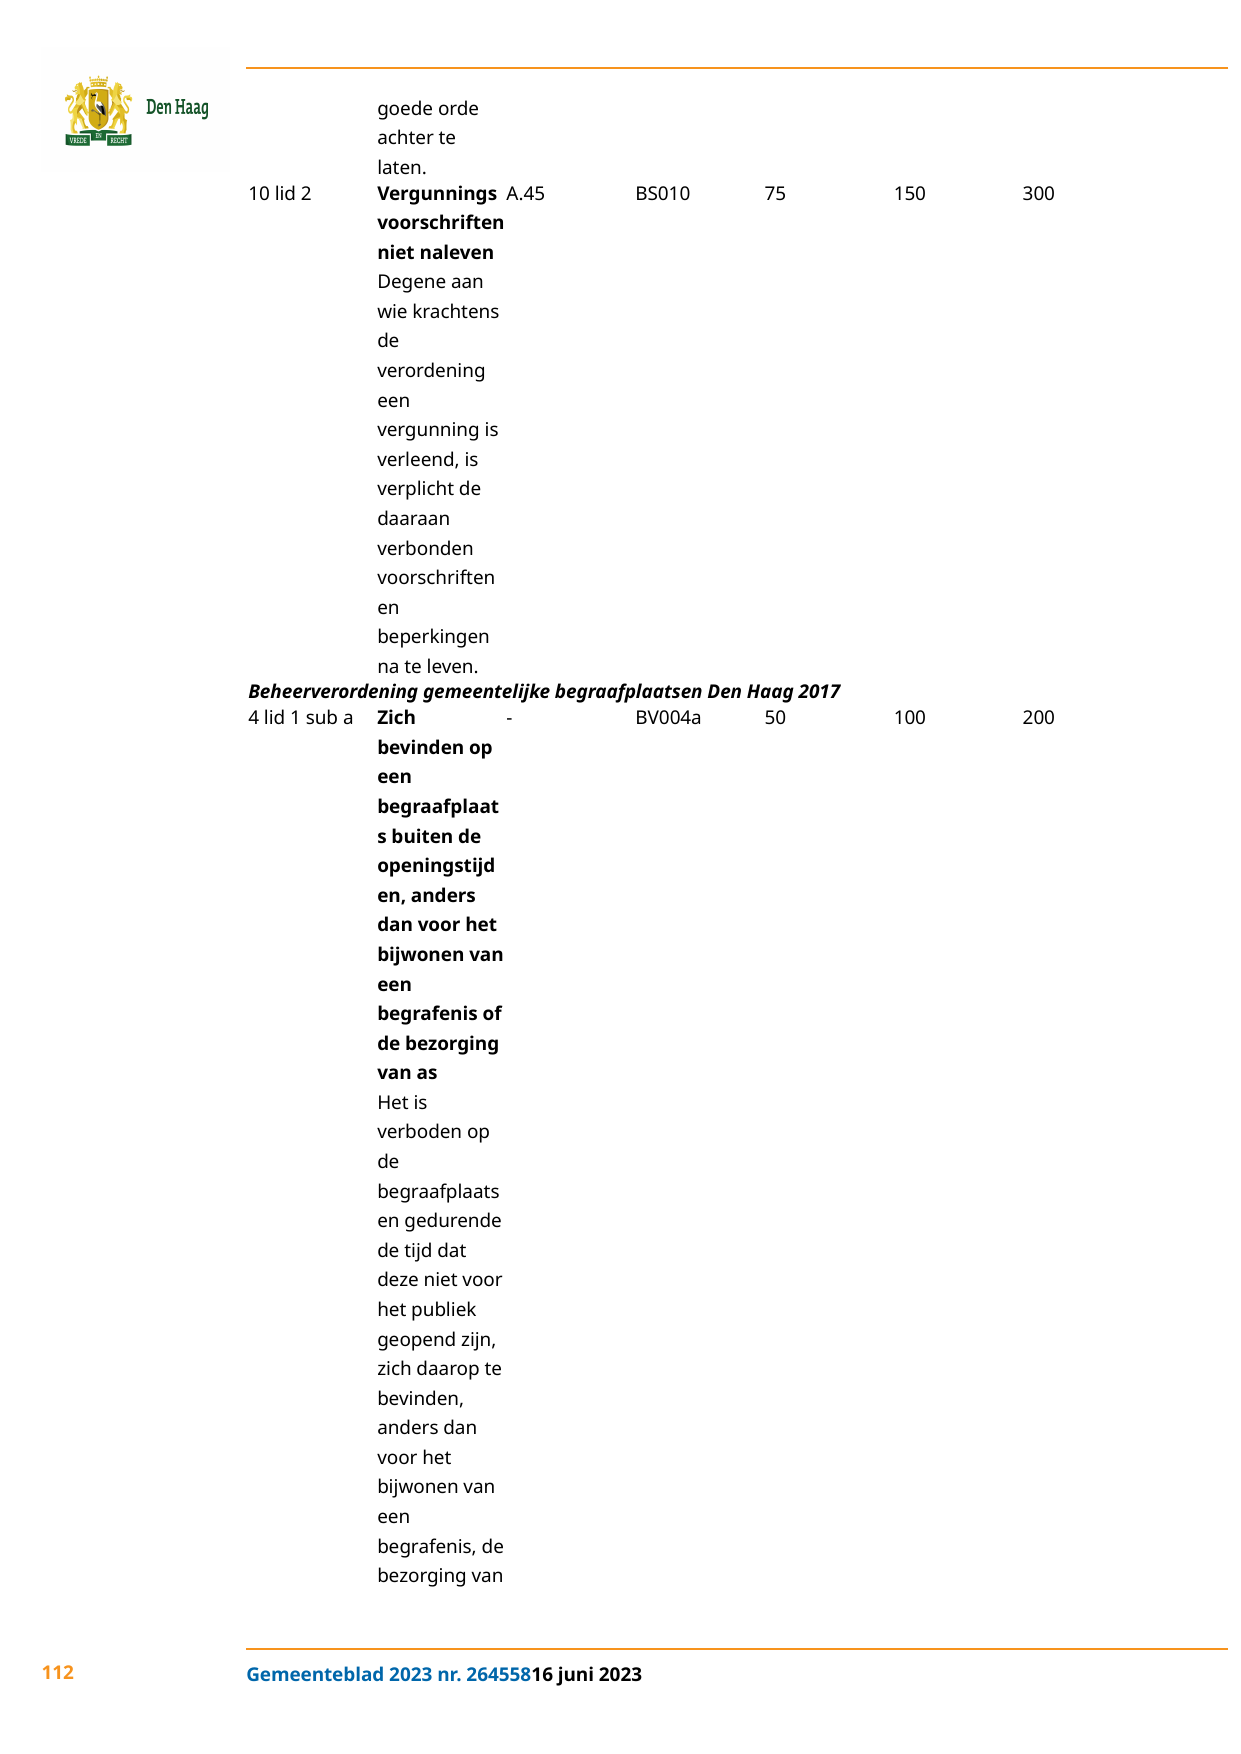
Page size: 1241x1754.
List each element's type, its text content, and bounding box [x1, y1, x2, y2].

table_cell 150 [894, 180, 1022, 679]
table_cell 4 lid 1 sub a [248, 705, 377, 1588]
table_cell Vergunningsvoorschriften niet naleven Degene aan wie krachtens de verordening een vergunning is verleend, is verplicht de daaraan verbonden voorschriften en beperkingen na te leven. [377, 180, 506, 679]
table_cell 75 [764, 180, 893, 679]
table_cell 100 [894, 705, 1022, 1588]
table_cell BS010 [635, 180, 764, 679]
table_cell [1023, 95, 1152, 180]
table_cell 300 [1023, 180, 1152, 679]
table_cell Beheerverordening gemeentelijke begraafplaatsen Den Haag 2017 [248, 679, 1152, 704]
table_cell BV004a [635, 705, 764, 1588]
table_cell A.45 [506, 180, 635, 679]
table_cell 200 [1023, 705, 1152, 1588]
table_cell [506, 95, 635, 180]
table_cell 10 lid 2 [248, 180, 377, 679]
table_cell Zich bevinden op een begraafplaats buiten de openingstijden, anders dan voor het bijwonen van een begrafenis of de bezorging van as Het is verboden op de begraafplaatsen gedurende de tijd dat deze niet voor het publiek geopend zijn, zich daarop te bevinden, anders dan voor het bijwonen van een begrafenis, de bezorging van [377, 705, 506, 1588]
table_cell 50 [764, 705, 893, 1588]
table_cell - [506, 705, 635, 1588]
table_cell [764, 95, 893, 180]
table_cell [248, 95, 377, 180]
table_cell goede orde achter te laten. [377, 95, 506, 180]
picture [41, 47, 231, 172]
table_cell [635, 95, 764, 180]
table_cell [894, 95, 1022, 180]
